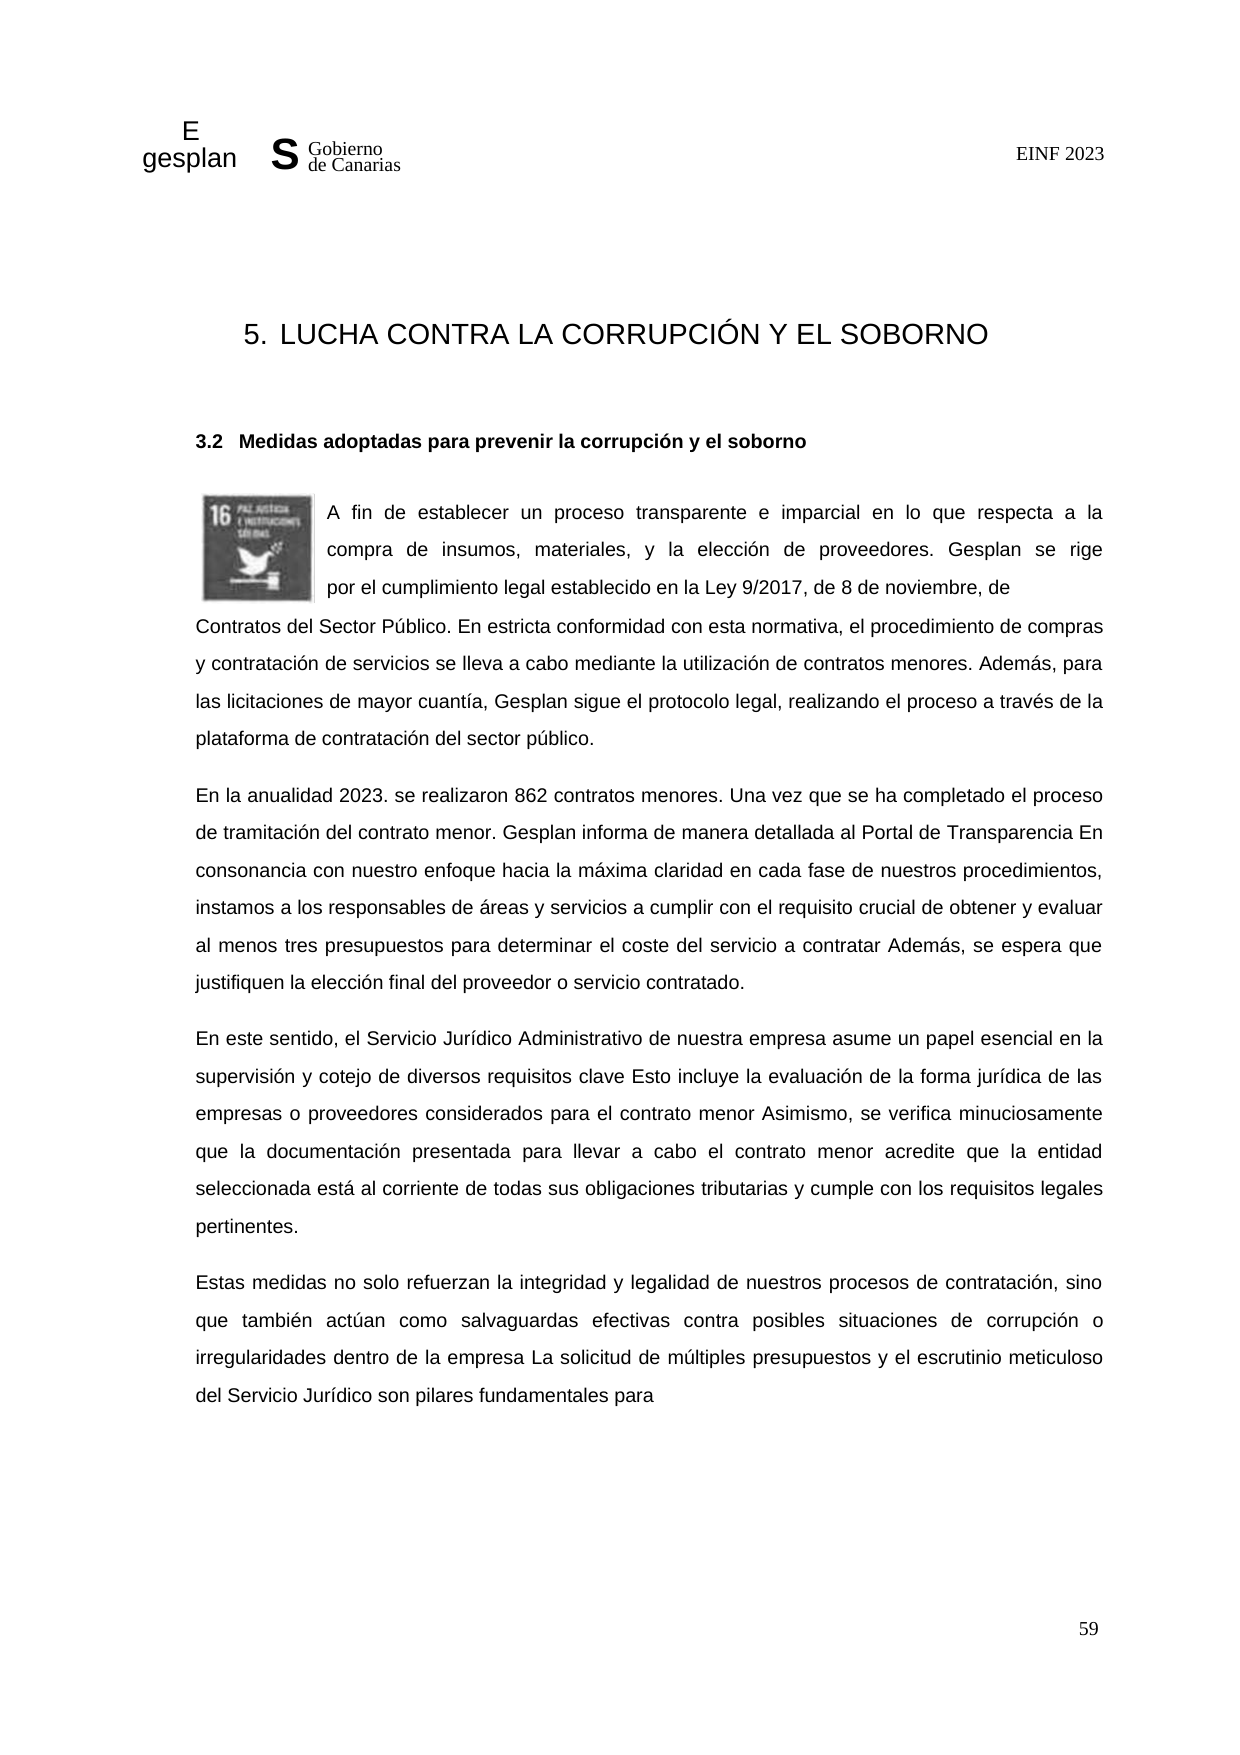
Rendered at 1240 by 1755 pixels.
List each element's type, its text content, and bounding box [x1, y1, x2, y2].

text gesplan [142, 146, 248, 173]
text En este sentido, el Servicio Jurídico Administrativo de nuestra empresa asume un papel esencial en la supervisión y cotejo de diversos requisitos clave Esto incluye la evaluación de la forma jurídica de las empresas o proveedores considerados para el contrato menor Asimismo, se verifica minuciosamente que la documentación presentada para llevar a cabo el contrato menor acredite que la entidad seleccionada está al corriente de todas sus obligaciones tributarias y cumple con los requisitos legales pertinentes. [195, 1016, 1104, 1241]
text En la anualidad 2023. se realizaron 862 contratos menores. Una vez que se ha completado el proceso de tramitación del contrato menor. Gesplan informa de manera detallada al Portal de Transparencia En consonancia con nuestro enfoque hacia la máxima claridad en cada fase de nuestros procedimientos, instamos a los responsables de áreas y servicios a cumplir con el requisito crucial de obtener y evaluar al menos tres presupuestos para determinar el coste del servicio a contratar Además, se espera que justifiquen la elección final del proveedor o servicio contratado. [195, 772, 1104, 997]
text Contratos del Sector Público. En estricta conformidad con esta normativa, el procedimiento de compras y contratación de servicios se lleva a cabo mediante la utilización de contratos menores. Además, para las licitaciones de mayor cuantía, Gesplan sigue el protocolo legal, realizando el proceso a través de la plataforma de contratación del sector público. [195, 603, 1104, 753]
text Estas medidas no solo refuerzan la integridad y legalidad de nuestros procesos de contratación, sino que también actúan como salvaguardas efectivas contra posibles situaciones de corrupción o irregularidades dentro de la empresa La solicitud de múltiples presupuestos y el escrutinio meticuloso del Servicio Jurídico son pilares fundamentales para [195, 1259, 1104, 1409]
text S [270, 135, 307, 178]
list Medidas adoptadas para prevenir la corrupción y el soborno [195, 432, 1104, 452]
subtitle 5. LUCHA CONTRA LA CORRUPCIÓN Y EL SOBORNO [243, 321, 1104, 351]
text E [182, 119, 248, 146]
text 59 [1079, 1619, 1103, 1639]
picture [201, 493, 315, 604]
text de Canarias [308, 158, 405, 174]
text EINF 2023 [1016, 145, 1107, 165]
text A fin de establecer un proceso transparente e imparcial en lo que respecta a la compra de insumos, materiales, y la elección de proveedores. Gesplan se rige por el cumplimiento legal establecido en la Ley 9/2017, de 8 de noviembre, de [327, 489, 1104, 602]
text Gobierno [308, 143, 405, 158]
